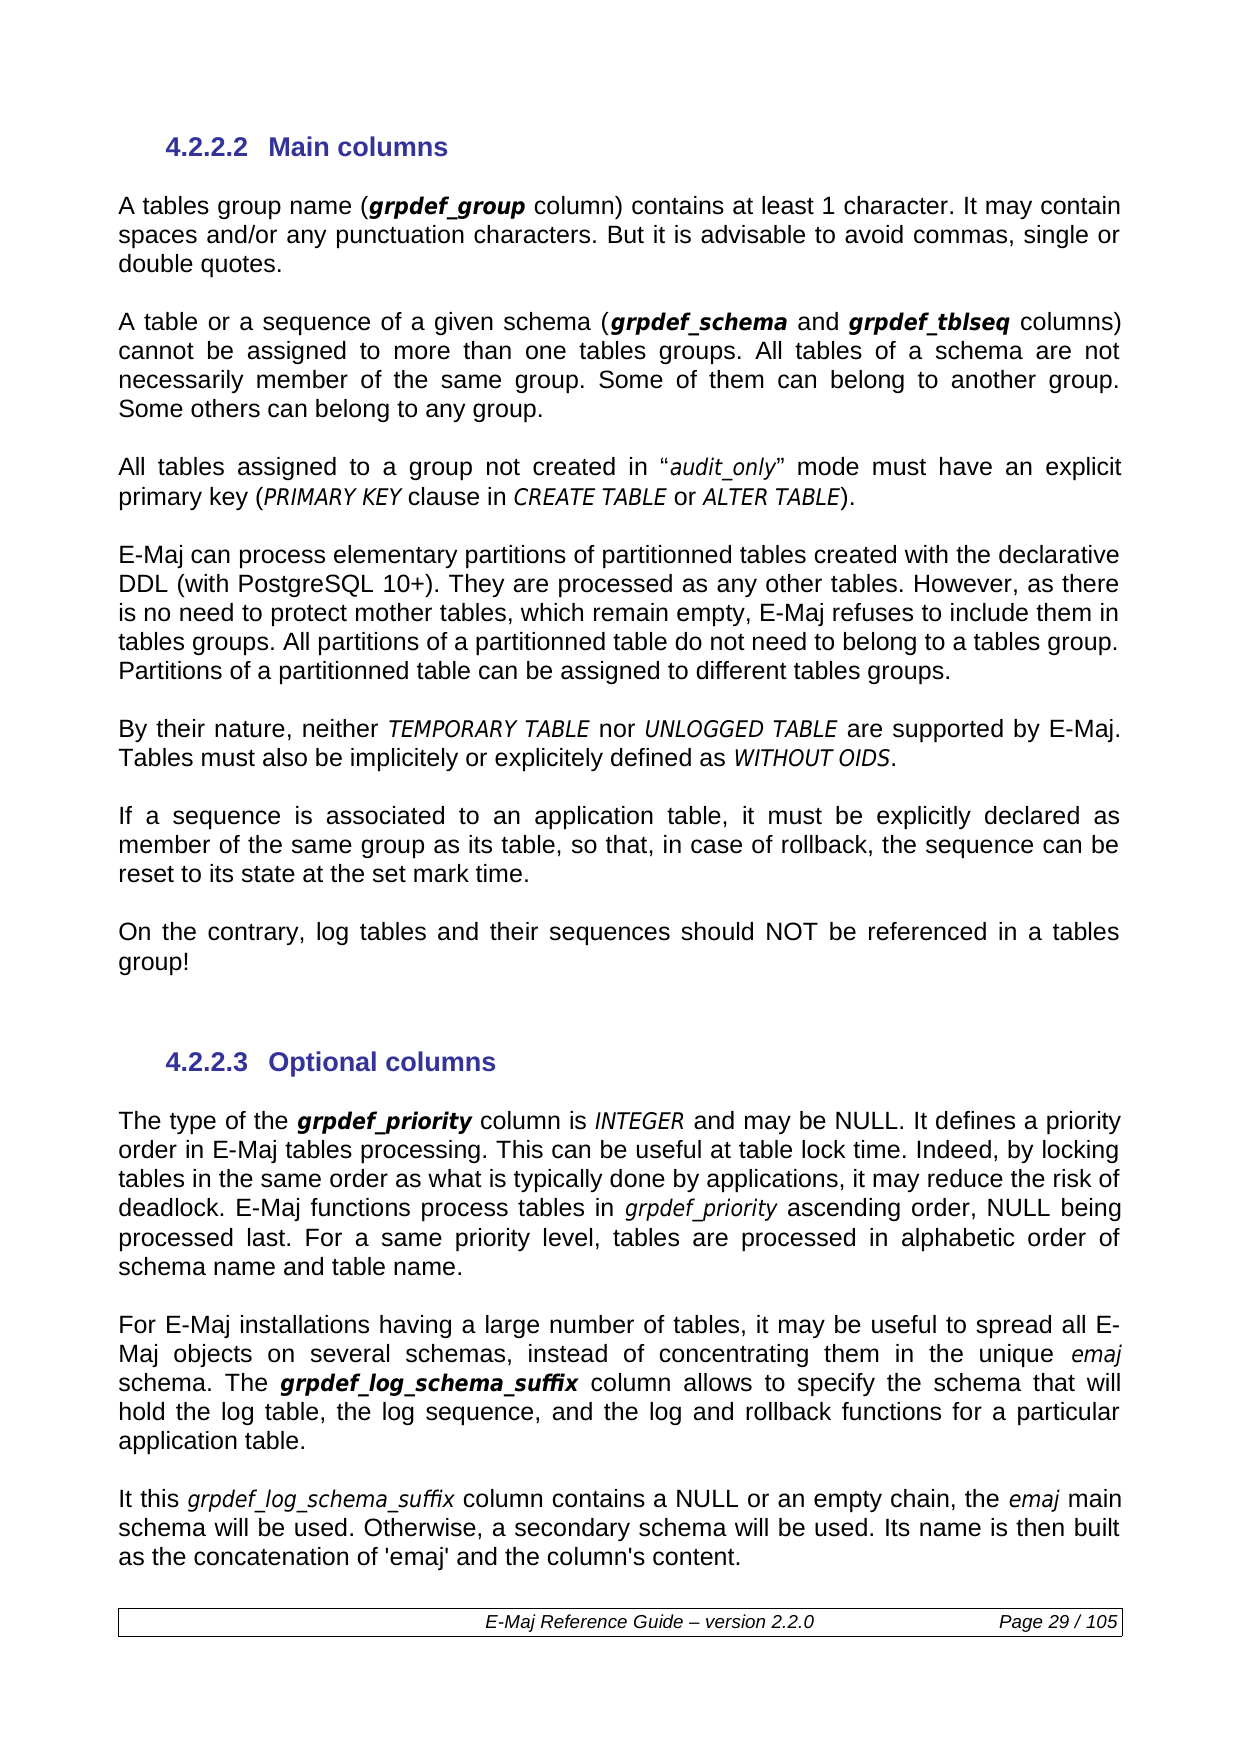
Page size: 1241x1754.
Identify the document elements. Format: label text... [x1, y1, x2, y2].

text The type of the grpdef_priority column is INTEGER and may be NULL. It defines a priority order in E-Maj tables processing. This can be useful at table lock time. Indeed, by locking tables in the same order as what is typically done by applications, it may reduce the risk of deadlock. E-Maj functions process tables in grpdef_priority ascending order, NULL being processed last. For a same priority level, tables are processed in alphabetic order of schema name and table name. [118, 1106, 1122, 1281]
text On the contrary, log tables and their sequences should NOT be referenced in a tables group! [118, 917, 1122, 975]
text A table or a sequence of a given schema (grpdef_schema and grpdef_tblseq columns) cannot be assigned to more than one tables groups. All tables of a schema are not necessarily member of the same group. Some of them can belong to another group. Some others can belong to any group. [118, 307, 1122, 423]
text For E-Maj installations having a large number of tables, it may be useful to spread all E-Maj objects on several schemas, instead of concentrating them in the unique emaj schema. The grpdef_log_schema_suffix column allows to specify the schema that will hold the log table, the log sequence, and the log and rollback functions for a particular application table. [118, 1309, 1122, 1455]
text All tables assigned to a group not created in “audit_only” mode must have an explicit primary key (PRIMARY KEY clause in CREATE TABLE or ALTER TABLE). [118, 452, 1122, 510]
subtitle Optional columns [165, 1046, 1122, 1077]
text E-Maj can process elementary partitions of partitionned tables created with the declarative DDL (with PostgreSQL 10+). They are processed as any other tables. However, as there is no need to protect mother tables, which remain empty, E-Maj refuses to include them in tables groups. All partitions of a partitionned table do not need to belong to a tables group. Partitions of a partitionned table can be assigned to different tables groups. [118, 539, 1122, 685]
text By their nature, neither TEMPORARY TABLE nor UNLOGGED TABLE are supported by E-Maj. Tables must also be implicitely or explicitely defined as WITHOUT OIDS. [118, 714, 1122, 772]
text If a sequence is associated to an application table, it must be explicitly declared as member of the same group as its table, so that, in case of rollback, the sequence can be reset to its state at the set mark time. [118, 801, 1122, 888]
subtitle Main columns [165, 131, 1122, 162]
text A tables group name (grpdef_group column) contains at least 1 character. It may contain spaces and/or any punctuation characters. But it is advisable to avoid commas, single or double quotes. [118, 191, 1122, 278]
text It this grpdef_log_schema_suffix column contains a NULL or an empty chain, the emaj main schema will be used. Otherwise, a secondary schema will be used. Its name is then built as the concatenation of 'emaj' and the column's content. [118, 1484, 1122, 1571]
